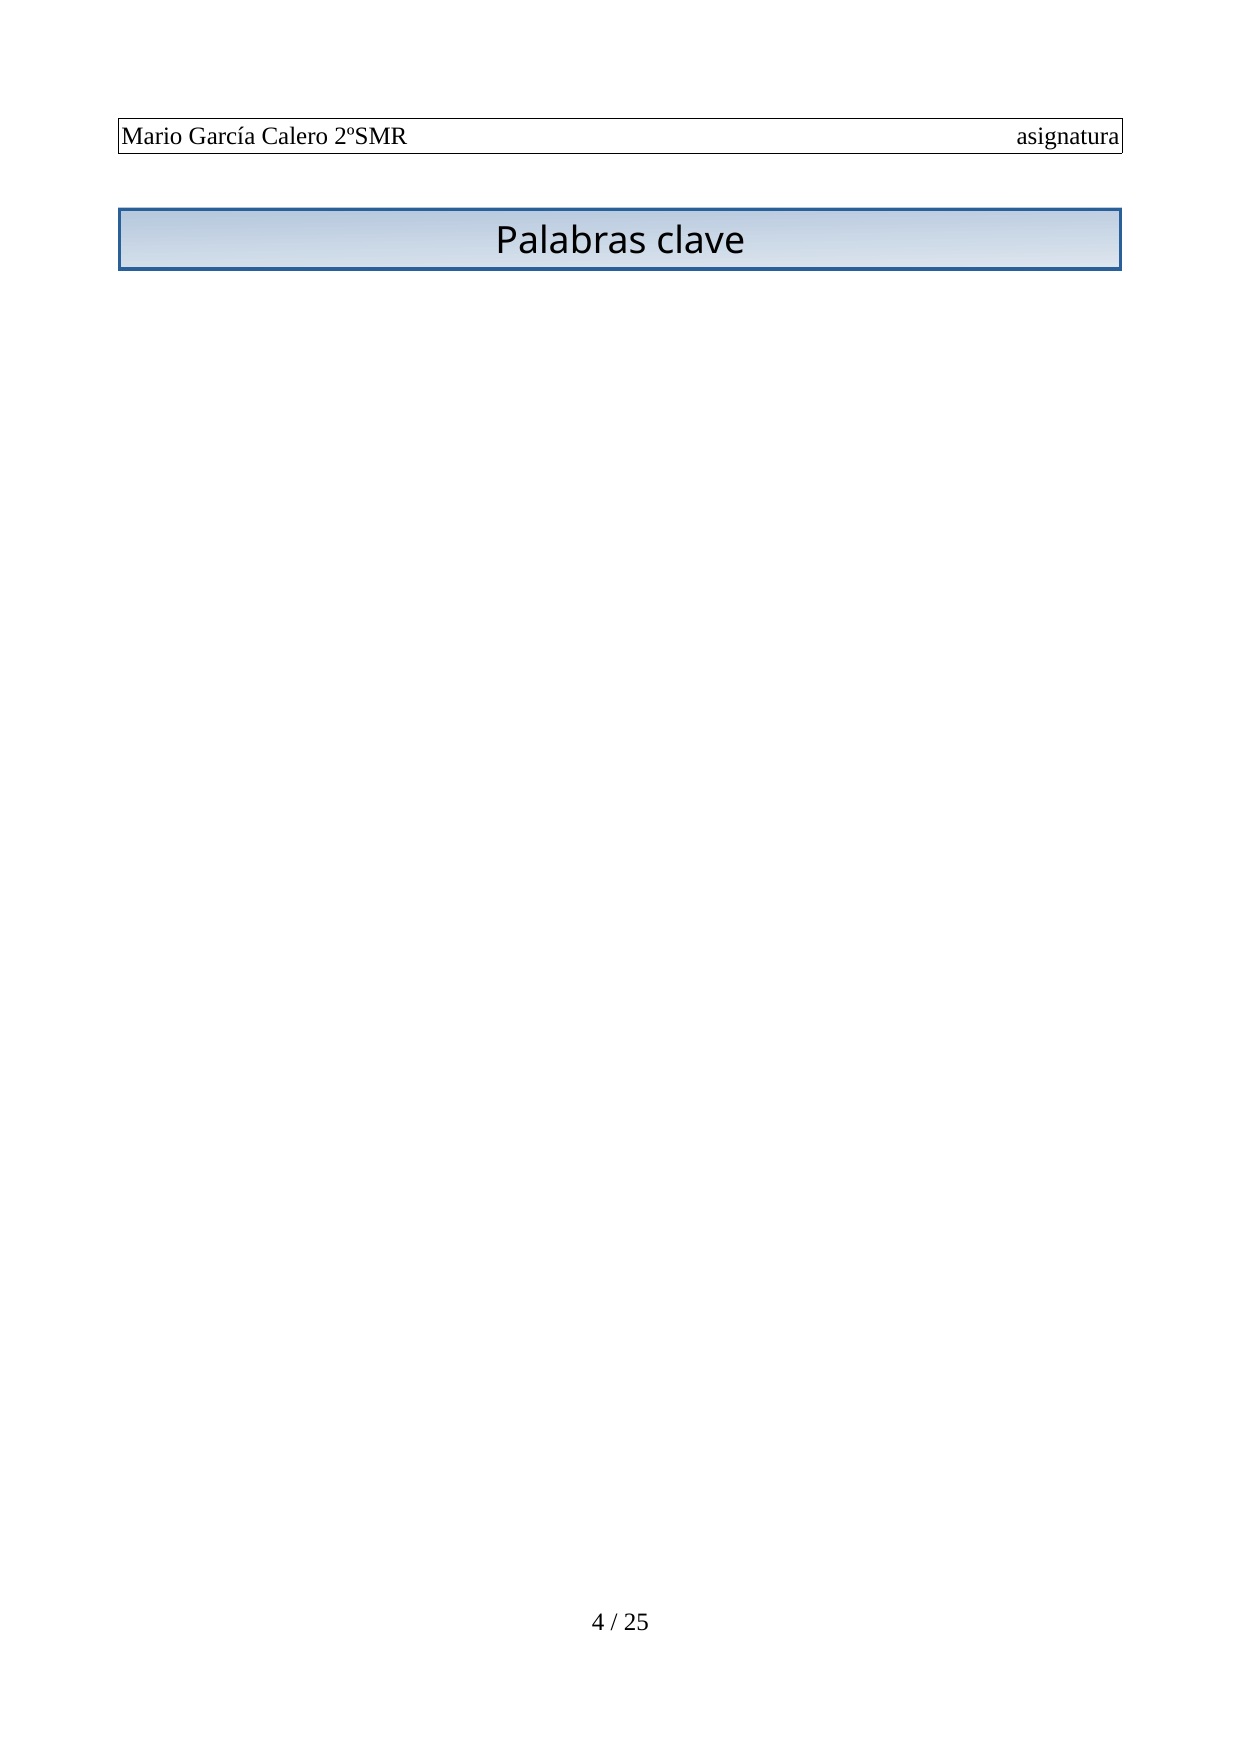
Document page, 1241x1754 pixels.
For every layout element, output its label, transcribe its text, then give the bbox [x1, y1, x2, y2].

subtitle Palabras clave [121, 211, 1119, 267]
